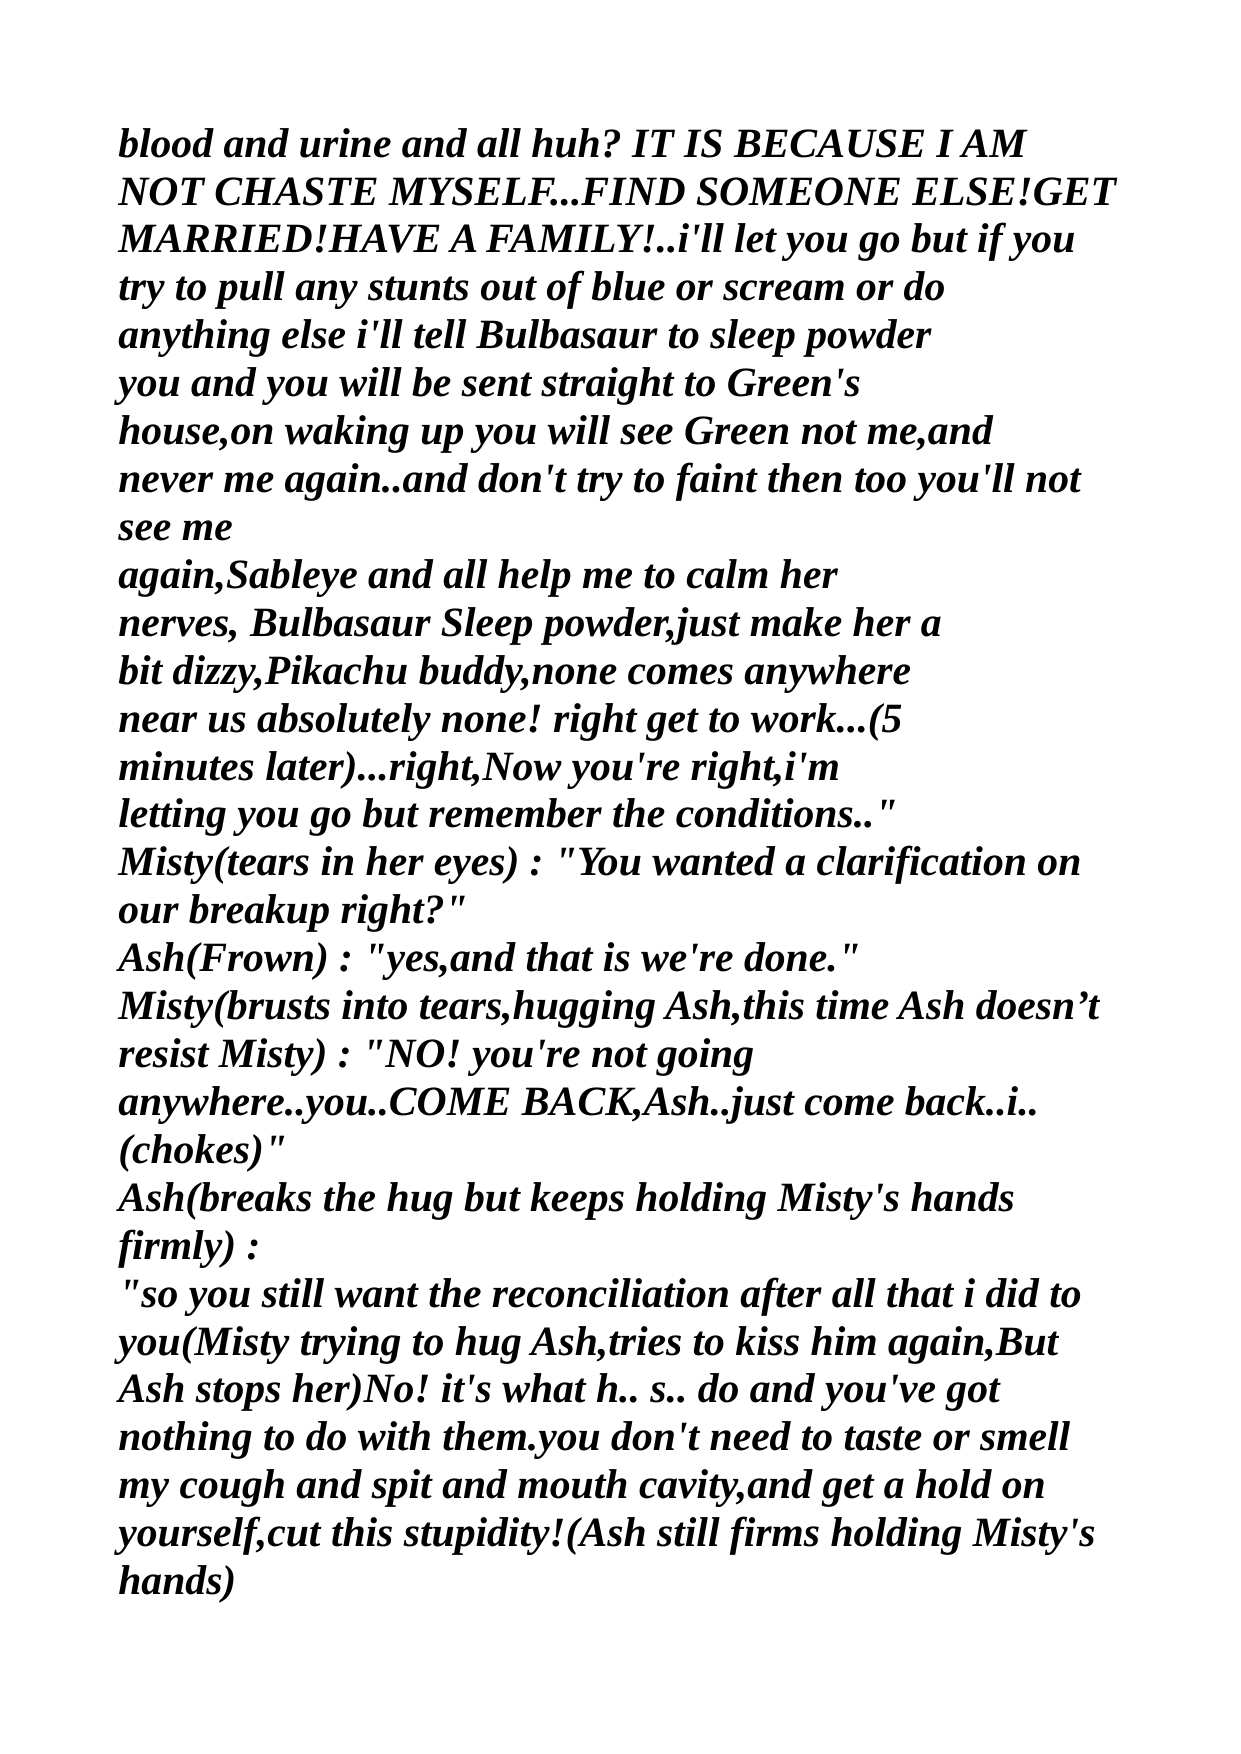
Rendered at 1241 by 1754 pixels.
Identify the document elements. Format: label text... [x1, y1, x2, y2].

text never me again..and don't try to faint then too you'll not see me [118, 453, 1122, 549]
text nerves, Bulbasaur Sleep powder,just make her a [118, 597, 1122, 645]
text Misty(tears in her eyes) : "You wanted a clarification on our breakup right?" [118, 837, 1122, 933]
text Misty(brusts into tears,hugging Ash,this time Ash doesn’t resist Misty) : "NO! you're not going [118, 981, 1122, 1076]
text again,Sableye and all help me to calm her [118, 549, 1122, 597]
text anywhere..you..COME BACK,Ash..just come back..i.. [118, 1076, 1122, 1124]
text minutes later)...right,Now you're right,i'm [118, 741, 1122, 789]
text (chokes)" [118, 1124, 1122, 1172]
text "so you still want the reconciliation after all that i did to [118, 1268, 1122, 1316]
text house,on waking up you will see Green not me,and [118, 406, 1122, 453]
text Ash(Frown) : "yes,and that is we're done." [118, 933, 1122, 981]
text try to pull any stunts out of blue or scream or do [118, 262, 1122, 310]
text you(Misty trying to hug Ash,tries to kiss him again,But Ash stops her)No! it's what h.. s.. do and you've got nothing to do with them.you don't need to taste or smell my cough and spit and mouth cavity,and get a hold on yourself,cut this stupidity!(Ash still firms holding Misty's hands) [118, 1316, 1122, 1603]
text you and you will be sent straight to Green's [118, 358, 1122, 406]
text Ash(breaks the hug but keeps holding Misty's hands firmly) : [118, 1172, 1122, 1268]
text MARRIED!HAVE A FAMILY!..i'll let you go but if you [118, 214, 1122, 262]
text bit dizzy,Pikachu buddy,none comes anywhere [118, 645, 1122, 693]
text letting you go but remember the conditions.." [118, 789, 1122, 837]
text blood and urine and all huh? IT IS BECAUSE I AM NOT CHASTE MYSELF...FIND SOMEONE ELSE!GET [118, 118, 1122, 214]
text anything else i'll tell Bulbasaur to sleep powder [118, 310, 1122, 358]
text near us absolutely none! right get to work...(5 [118, 693, 1122, 741]
